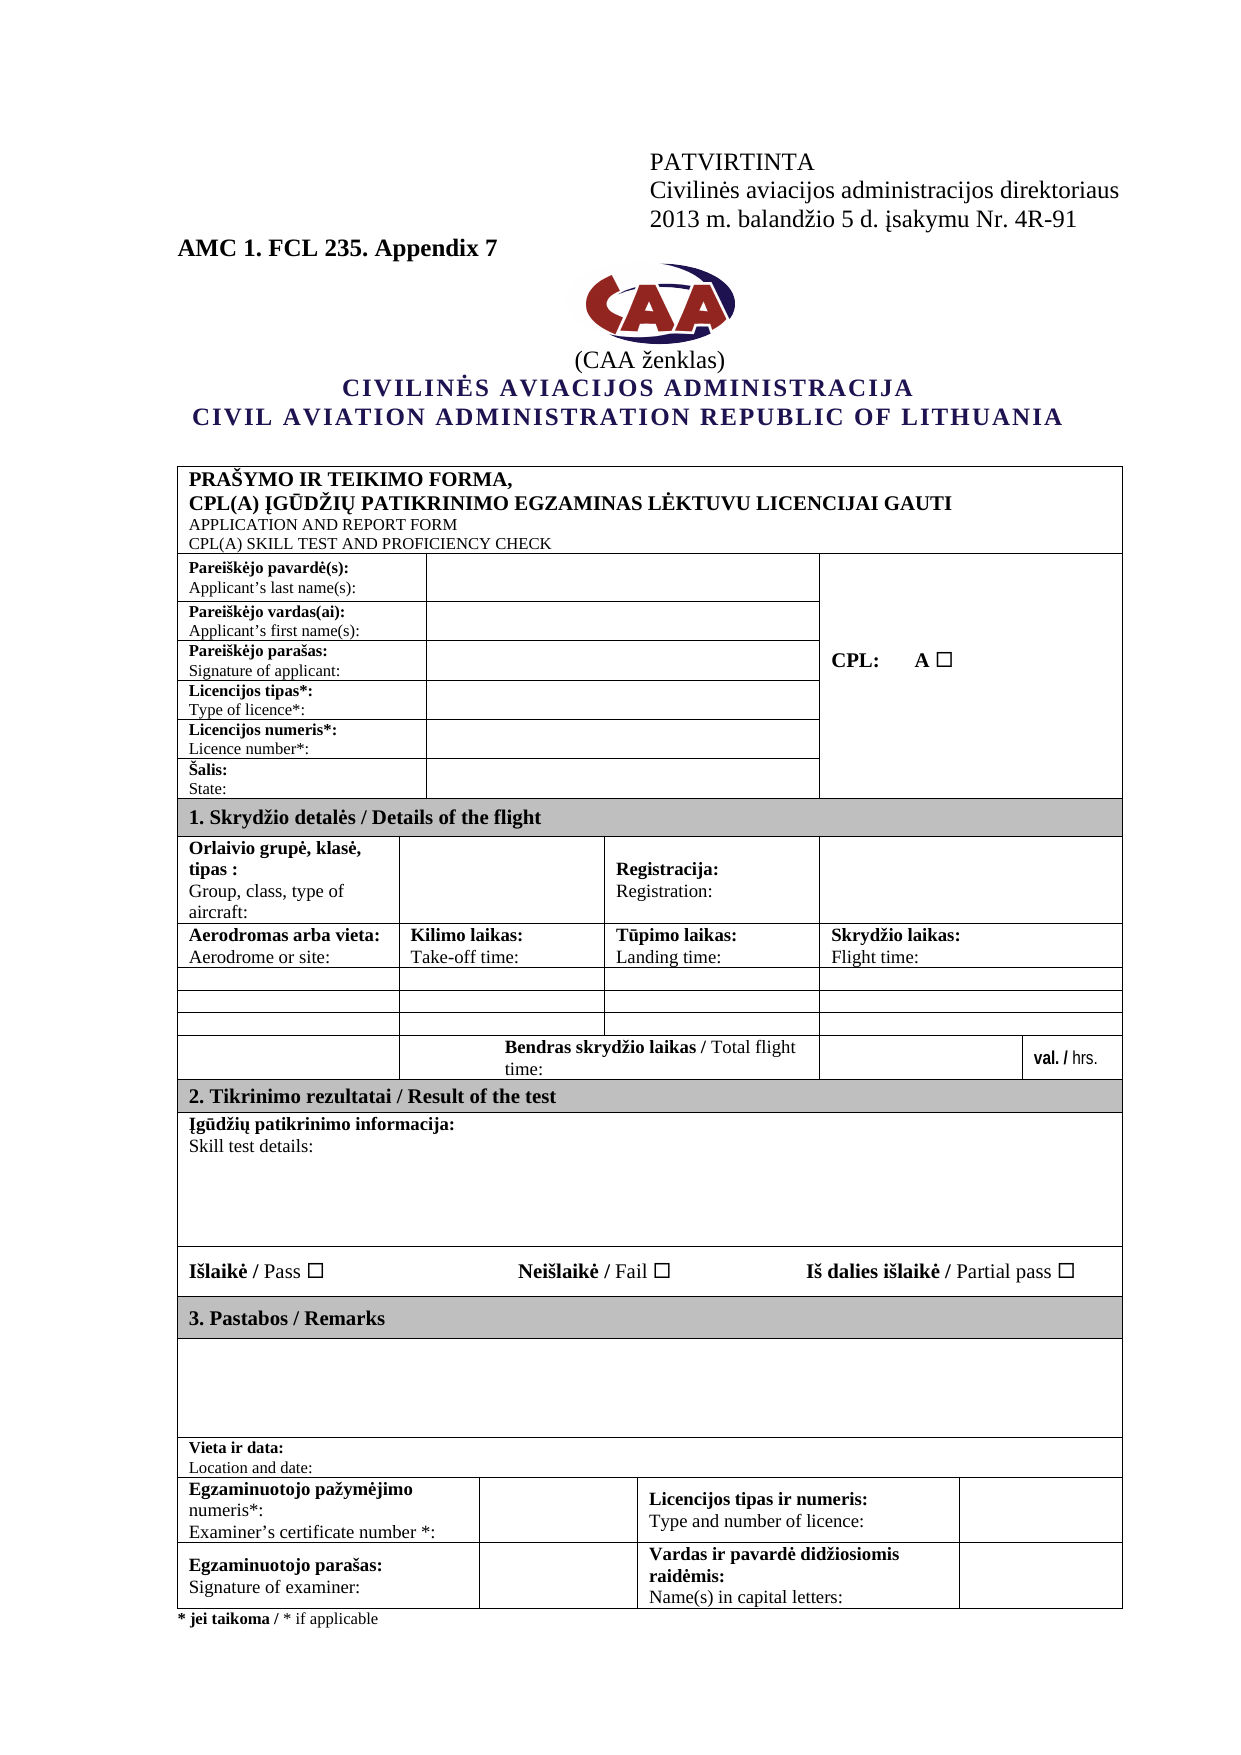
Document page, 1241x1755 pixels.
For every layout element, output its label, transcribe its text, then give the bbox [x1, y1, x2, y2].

table_cell Pareiškėjo parašas: Signature of applicant: [178, 641, 426, 679]
table_cell [400, 837, 604, 923]
table_cell A [] [903, 640, 1066, 679]
table_cell [1093, 601, 1122, 640]
table_cell [178, 1013, 399, 1035]
table_cell [178, 1036, 399, 1079]
table_cell [820, 758, 903, 798]
table_cell [178, 968, 399, 990]
table_cell 2. Tikrinimo rezultatai / Result of the test [178, 1080, 1122, 1112]
table_cell Pareiškėjo pavardė(s): Applicant’s last name(s): [178, 554, 426, 601]
table_cell CPL: [820, 640, 903, 679]
text * jei taikoma / * if applicable [177, 1609, 1122, 1628]
table_cell [427, 554, 819, 601]
text AMC 1. FCL 235. Appendix 7 [177, 233, 1122, 262]
table_cell [928, 680, 1025, 719]
table_cell [820, 1013, 1122, 1035]
text CIVILINĖS AVIACIJOS ADMINISTRACIJA [133, 373, 1122, 402]
table_cell Šalis: State: [178, 759, 426, 798]
table_cell Aerodromas arba vieta: Aerodrome or site: [178, 924, 399, 967]
table_cell [605, 991, 819, 1012]
table_cell [960, 1543, 1122, 1608]
table_cell [888, 601, 913, 640]
table_cell [605, 968, 819, 990]
table_cell [820, 601, 888, 640]
table_cell Skrydžio laikas: Flight time: [820, 924, 1122, 967]
text CIVIL AVIATION ADMINISTRATION REPUBLIC OF LITHUANIA [133, 402, 1122, 431]
table_cell Egzaminuotojo pažymėjimo numeris*: Examiner’s certificate number *: [178, 1478, 479, 1542]
table_cell [1066, 640, 1122, 679]
table_cell Įgūdžių patikrinimo informacija: Skill test details: [178, 1113, 1122, 1246]
table_cell 3. Pastabos / Remarks [178, 1297, 1122, 1338]
table_cell [903, 758, 928, 798]
table_cell [820, 991, 1122, 1012]
table_cell [820, 968, 1122, 990]
table_cell [1093, 680, 1122, 719]
table_cell [400, 991, 604, 1012]
table_cell Pareiškėjo vardas(ai): Applicant’s first name(s): [178, 602, 426, 640]
table_cell Kilimo laikas: Take-off time: [400, 924, 604, 967]
table_cell Tūpimo laikas: Landing time: [605, 924, 819, 967]
table_cell [903, 719, 928, 758]
table_cell Neišlaikė / Fail [] [507, 1247, 794, 1296]
table_cell [178, 1339, 1122, 1437]
table_cell [960, 1478, 1122, 1542]
table_cell Registracija: Registration: [605, 837, 819, 923]
table_cell [1025, 758, 1093, 798]
text Civilinės aviacijos administracijos direktoriaus [649, 176, 1122, 204]
table_cell [903, 680, 928, 719]
table_cell Vieta ir data: Location and date: [178, 1438, 1122, 1477]
table_cell [913, 601, 1025, 640]
table_cell [400, 1013, 604, 1035]
table_cell Orlaivio grupė, klasė, tipas : Group, class, type of aircraft: [178, 837, 399, 923]
table_cell 1. Skrydžio detalės / Details of the flight [178, 799, 1122, 836]
text PATVIRTINTA [649, 147, 1122, 176]
table_cell [427, 641, 819, 679]
table_cell [480, 1543, 637, 1608]
table_cell [1093, 758, 1122, 798]
table_cell [400, 1036, 493, 1079]
table_cell [820, 1036, 1022, 1079]
table_cell Iš dalies išlaikė / Partial pass [] [795, 1247, 1122, 1296]
table_cell Licencijos tipas ir numeris: Type and number of licence: [638, 1478, 959, 1542]
table_cell [427, 759, 819, 798]
table_cell Licencijos numeris*: Licence number*: [178, 720, 426, 758]
table_cell [820, 680, 903, 719]
table_cell Egzaminuotojo parašas: Signature of examiner: [178, 1543, 479, 1608]
table_cell [400, 968, 604, 990]
table_cell [427, 720, 819, 758]
table_cell [1025, 719, 1093, 758]
table_cell [1025, 680, 1093, 719]
table_cell [928, 719, 1025, 758]
table_cell [820, 837, 1122, 923]
table_cell [605, 1013, 819, 1035]
table_cell val. / hrs. [1023, 1036, 1122, 1079]
table_cell [427, 681, 819, 719]
table_cell [820, 719, 903, 758]
text 2013 m. balandžio 5 d. įsakymu Nr. 4R-91 [649, 204, 1122, 233]
table_cell [480, 1478, 637, 1542]
table_header PRAŠYMO IR TEIKIMO FORMA, CPL(A) ĮGŪDŽIŲ PATIKRINIMO EGZAMINAS LĖKTUVU LICENCIJAI GAUTI APPLICATION AND REPORT FORM CPL(A) SKILL TEST AND PROFICIENCY CHECK [178, 467, 1122, 553]
table_cell [928, 758, 1025, 798]
table_cell Išlaikė / Pass [] [178, 1247, 507, 1296]
table_cell [1093, 719, 1122, 758]
table_cell Licencijos tipas*: Type of licence*: [178, 681, 426, 719]
table_cell [1025, 601, 1093, 640]
table_cell Bendras skrydžio laikas / Total flight time: [493, 1036, 819, 1079]
table_cell Vardas ir pavardė didžiosiomis raidėmis: Name(s) in capital letters: [638, 1543, 959, 1608]
table_cell [820, 554, 1122, 601]
table_cell [178, 991, 399, 1012]
table_cell [427, 602, 819, 640]
text (CAA ženklas) [177, 345, 1122, 373]
